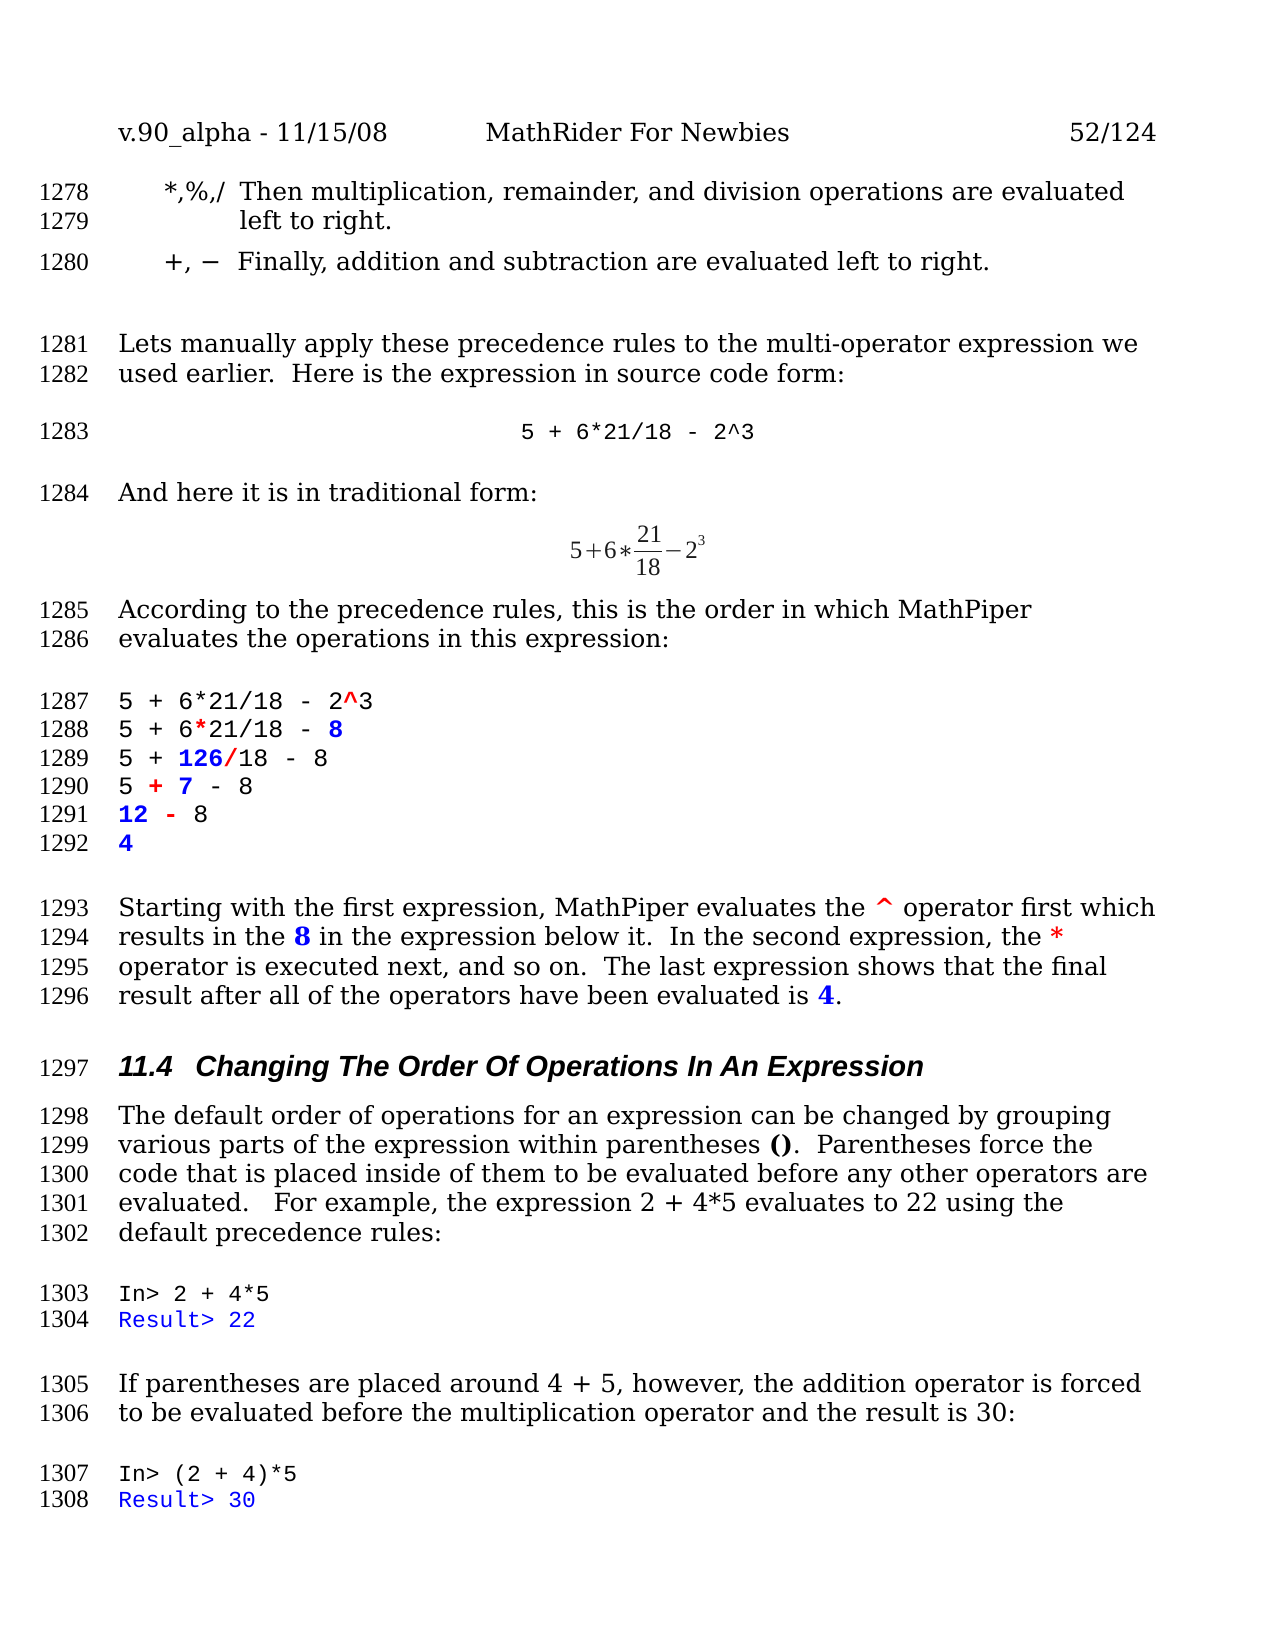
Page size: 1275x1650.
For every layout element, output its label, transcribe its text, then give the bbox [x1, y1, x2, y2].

text 4 [118, 830, 1157, 859]
text Starting with the first expression, MathPiper evaluates the ^ operator first which results in the 8 in the expression below it. In the second expression, the * operator is executed next, and so on. The last expression shows that the final result after all of the operators have been evaluated is 4. [118, 893, 1157, 1010]
text Result> 30 [118, 1489, 1157, 1515]
text 5 + 6*21/18 - 2^3 [118, 420, 1157, 446]
text In> (2 + 4)*5 [118, 1463, 1157, 1489]
text 5 + 6*21/18 - 8 [118, 717, 1157, 745]
subtitle Changing The Order Of Operations In An Expression [118, 1049, 1157, 1083]
text Result> 22 [118, 1308, 1157, 1334]
text In> 2 + 4*5 [118, 1282, 1157, 1308]
text 12 - 8 [118, 802, 1157, 830]
text 5 + 126/18 - 8 [118, 745, 1157, 774]
text 5 + 7 - 8 [118, 774, 1157, 802]
text +, − Finally, addition and subtraction are evaluated left to right. [163, 247, 1157, 276]
text *,%,/ Then multiplication, remainder, and division operations are evaluated left to right. [164, 177, 1157, 235]
text Lets manually apply these precedence rules to the multi-operator expression we used earlier. Here is the expression in source code form: [118, 330, 1157, 388]
text And here it is in traditional form: [118, 478, 1157, 507]
text The default order of operations for an expression can be changed by grouping various parts of the expression within parentheses (). Parentheses force the code that is placed inside of them to be evaluated before any other operators are evaluated. For example, the expression 2 + 4*5 evaluates to 22 using the default precedence rules: [118, 1101, 1157, 1247]
text 5 + 6*21/18 - 2^3 [118, 689, 1157, 717]
text According to the precedence rules, this is the order in which MathPiper evaluates the operations in this expression: [118, 595, 1157, 653]
text If parentheses are placed around 4 + 5, however, the addition operator is forced to be evaluated before the multiplication operator and the result is 30: [118, 1369, 1157, 1428]
